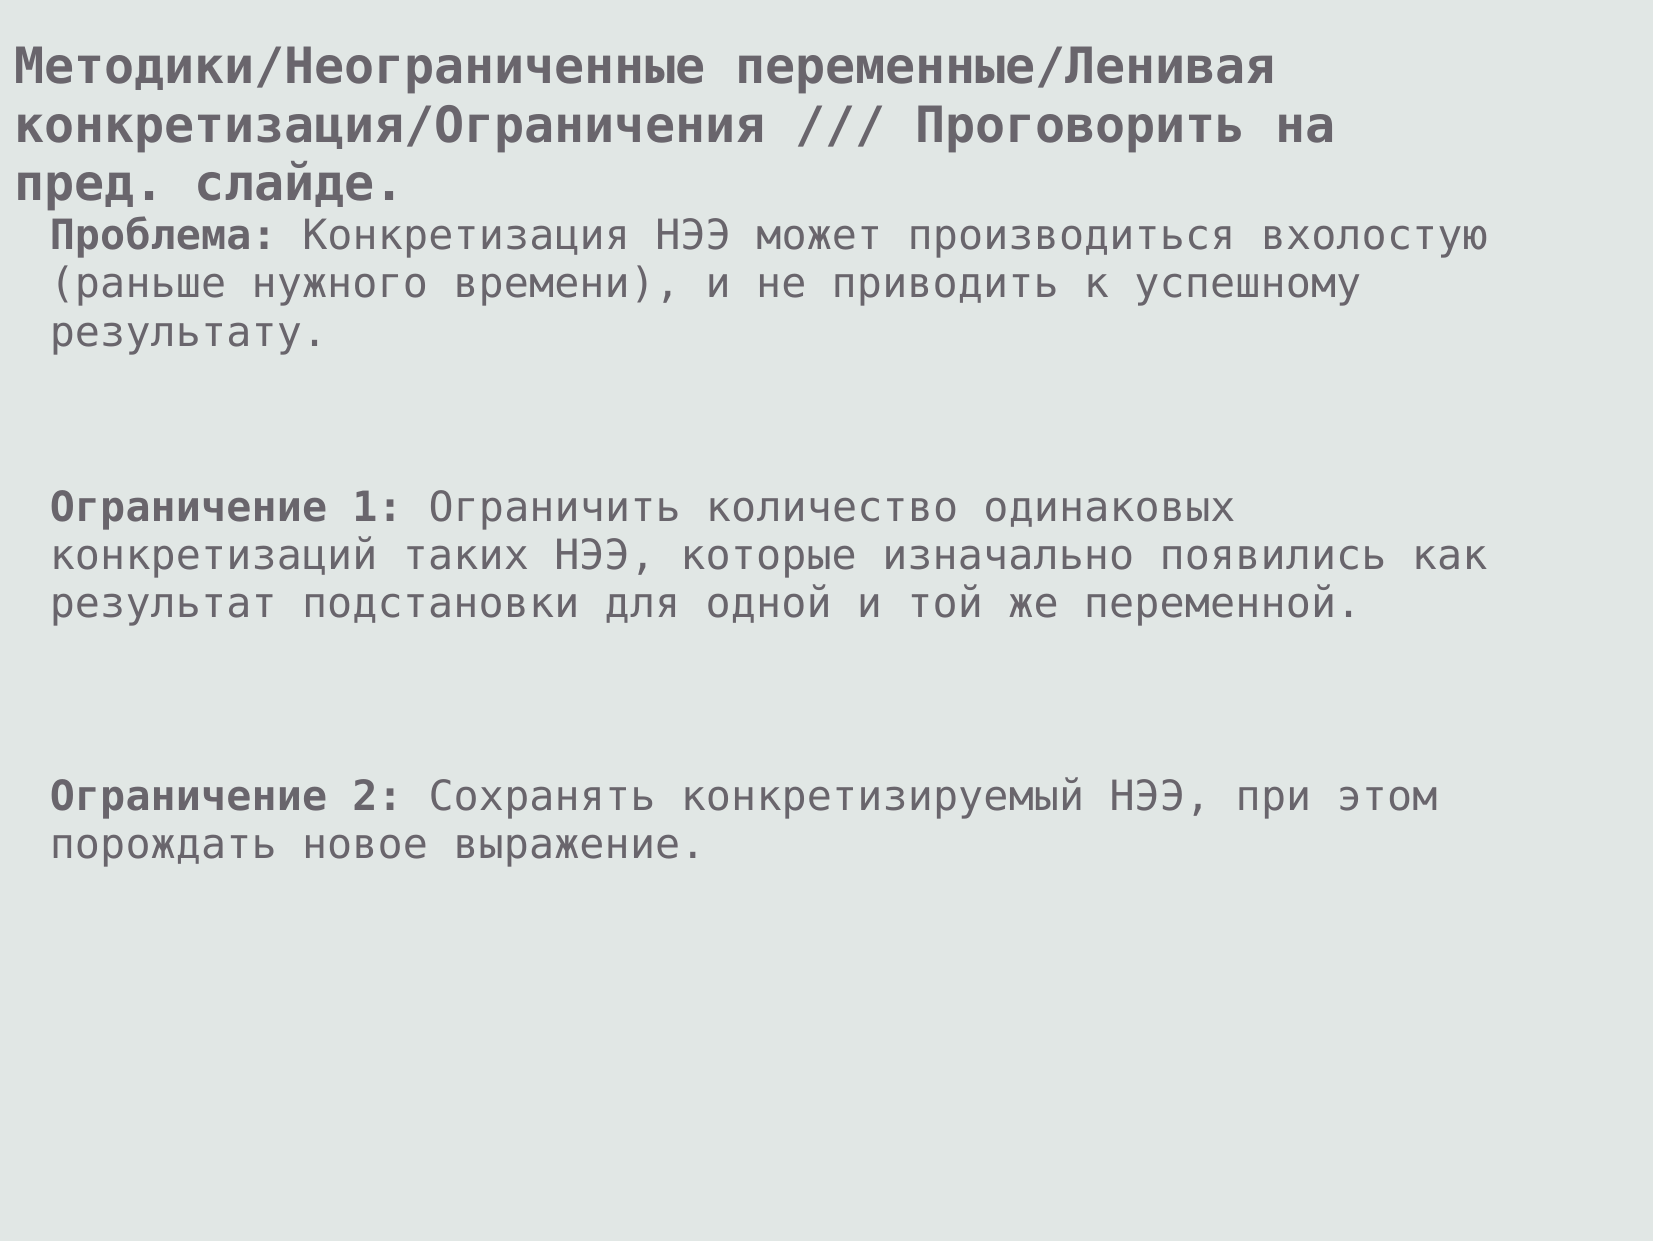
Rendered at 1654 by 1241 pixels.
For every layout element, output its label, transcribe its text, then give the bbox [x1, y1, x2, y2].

text_box Ограничение 1: Ограничить количество одинаковых конкретизаций таких НЭЭ, которые изначально появились как результат подстановки для одной и той же переменной. [35, 474, 1546, 636]
text_box Ограничение 2: Сохранять конкретизируемый НЭЭ, при этом порождать новое выражение. [35, 764, 1546, 877]
text_box Методики/Неограниченные переменные/Ленивая конкретизация/Ограничения /// Проговорить на пред. слайде. [0, 30, 1495, 220]
text_box Проблема: Конкретизация НЭЭ может производиться вхолостую (раньше нужного времени), и не приводить к успешному результату. [35, 203, 1546, 364]
